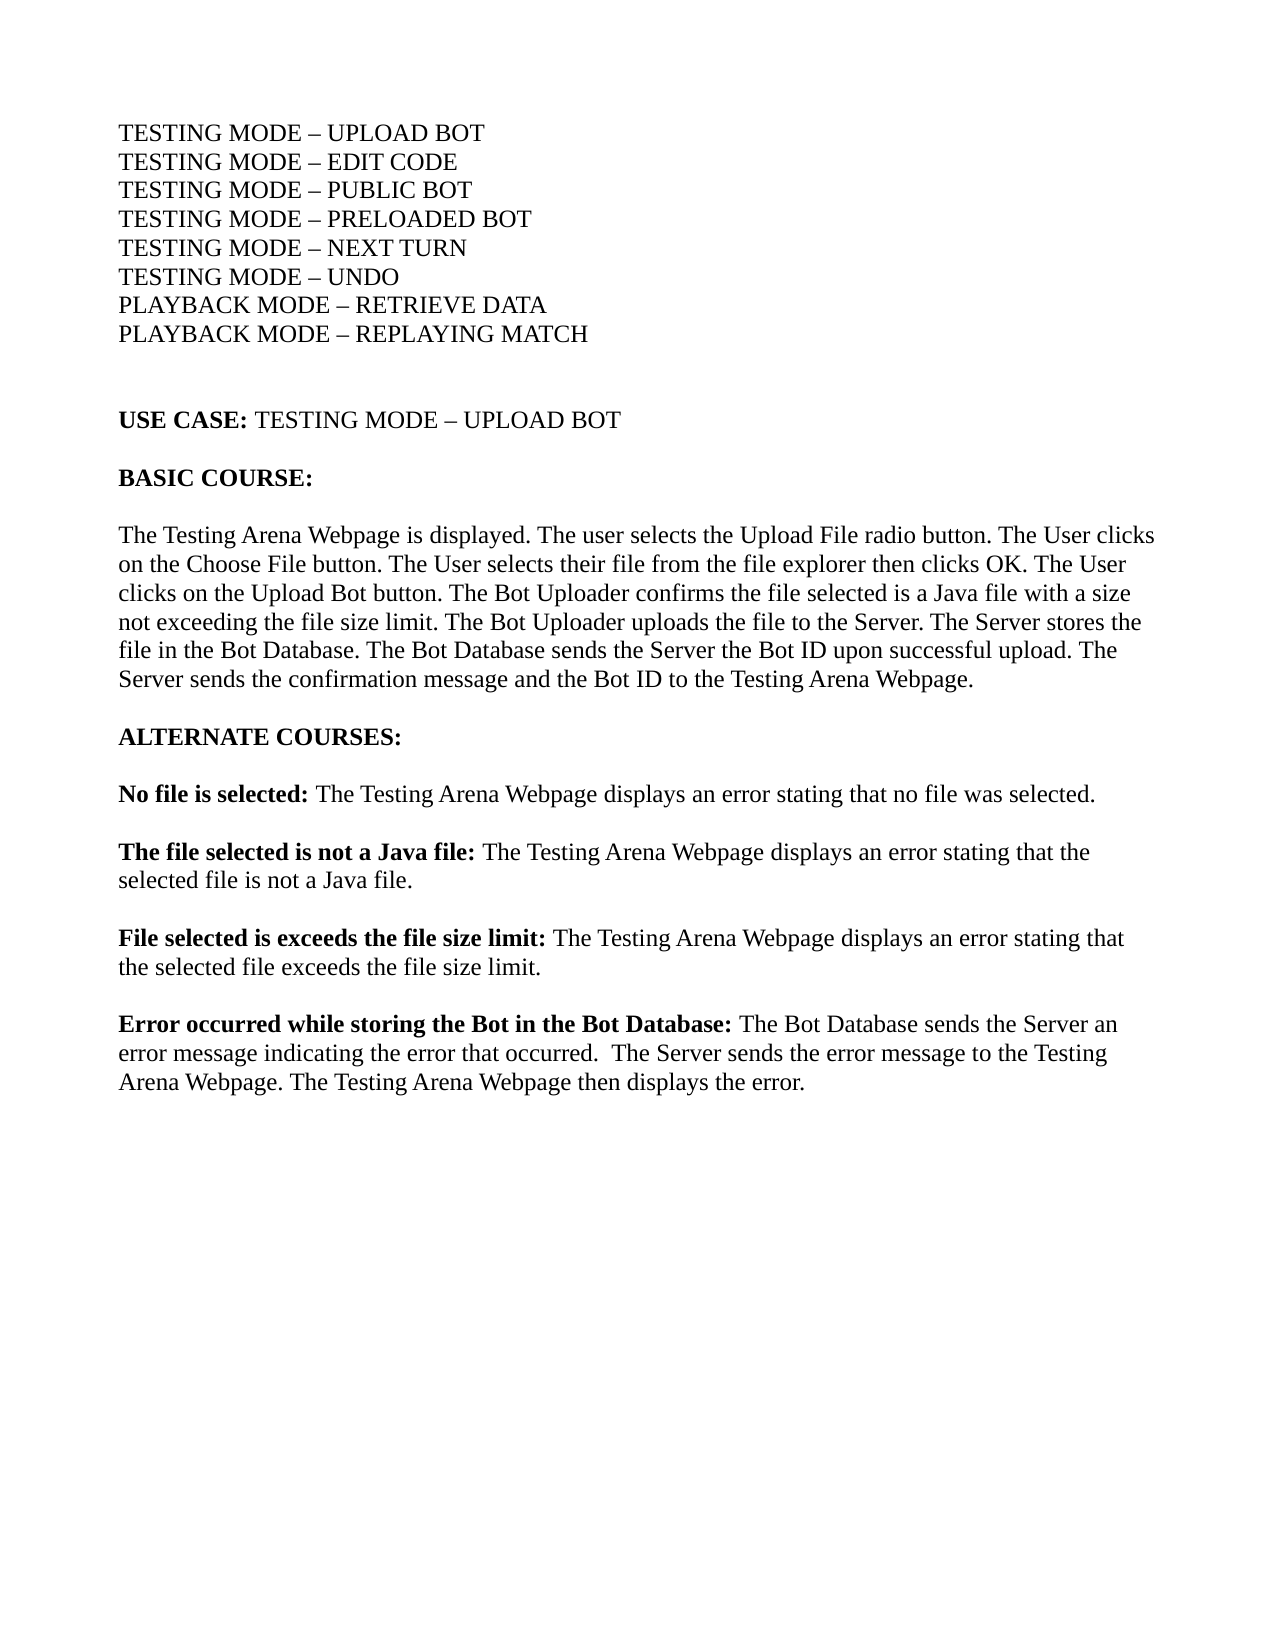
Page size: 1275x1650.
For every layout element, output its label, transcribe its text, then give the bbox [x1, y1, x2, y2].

text PLAYBACK MODE – RETRIEVE DATA [118, 291, 1157, 319]
text The file selected is not a Java file: The Testing Arena Webpage displays an error stating that the selected file is not a Java file. [118, 837, 1157, 894]
text TESTING MODE – PUBLIC BOT [118, 176, 1157, 204]
text TESTING MODE – EDIT CODE [118, 147, 1157, 176]
text BASIC COURSE: [118, 463, 1157, 492]
text No file is selected: The Testing Arena Webpage displays an error stating that no file was selected. [118, 779, 1157, 808]
text TESTING MODE – PRELOADED BOT [118, 204, 1157, 233]
text TESTING MODE – NEXT TURN [118, 233, 1157, 262]
text File selected is exceeds the file size limit: The Testing Arena Webpage displays an error stating that the selected file exceeds the file size limit. [118, 923, 1157, 981]
text ALTERNATE COURSES: [118, 722, 1157, 751]
text USE CASE: TESTING MODE – UPLOAD BOT [118, 406, 1157, 434]
text Error occurred while storing the Bot in the Bot Database: The Bot Database sends the Server an error message indicating the error that occurred. The Server sends the error message to the Testing Arena Webpage. The Testing Arena Webpage then displays the error. [118, 1009, 1157, 1096]
text PLAYBACK MODE – REPLAYING MATCH [118, 319, 1157, 348]
text The Testing Arena Webpage is displayed. The user selects the Upload File radio button. The User clicks on the Choose File button. The User selects their file from the file explorer then clicks OK. The User clicks on the Upload Bot button. The Bot Uploader confirms the file selected is a Java file with a size not exceeding the file size limit. The Bot Uploader uploads the file to the Server. The Server stores the file in the Bot Database. The Bot Database sends the Server the Bot ID upon successful upload. The Server sends the confirmation message and the Bot ID to the Testing Arena Webpage. [118, 521, 1157, 693]
text TESTING MODE – UPLOAD BOT [118, 118, 1157, 147]
text TESTING MODE – UNDO [118, 262, 1157, 291]
